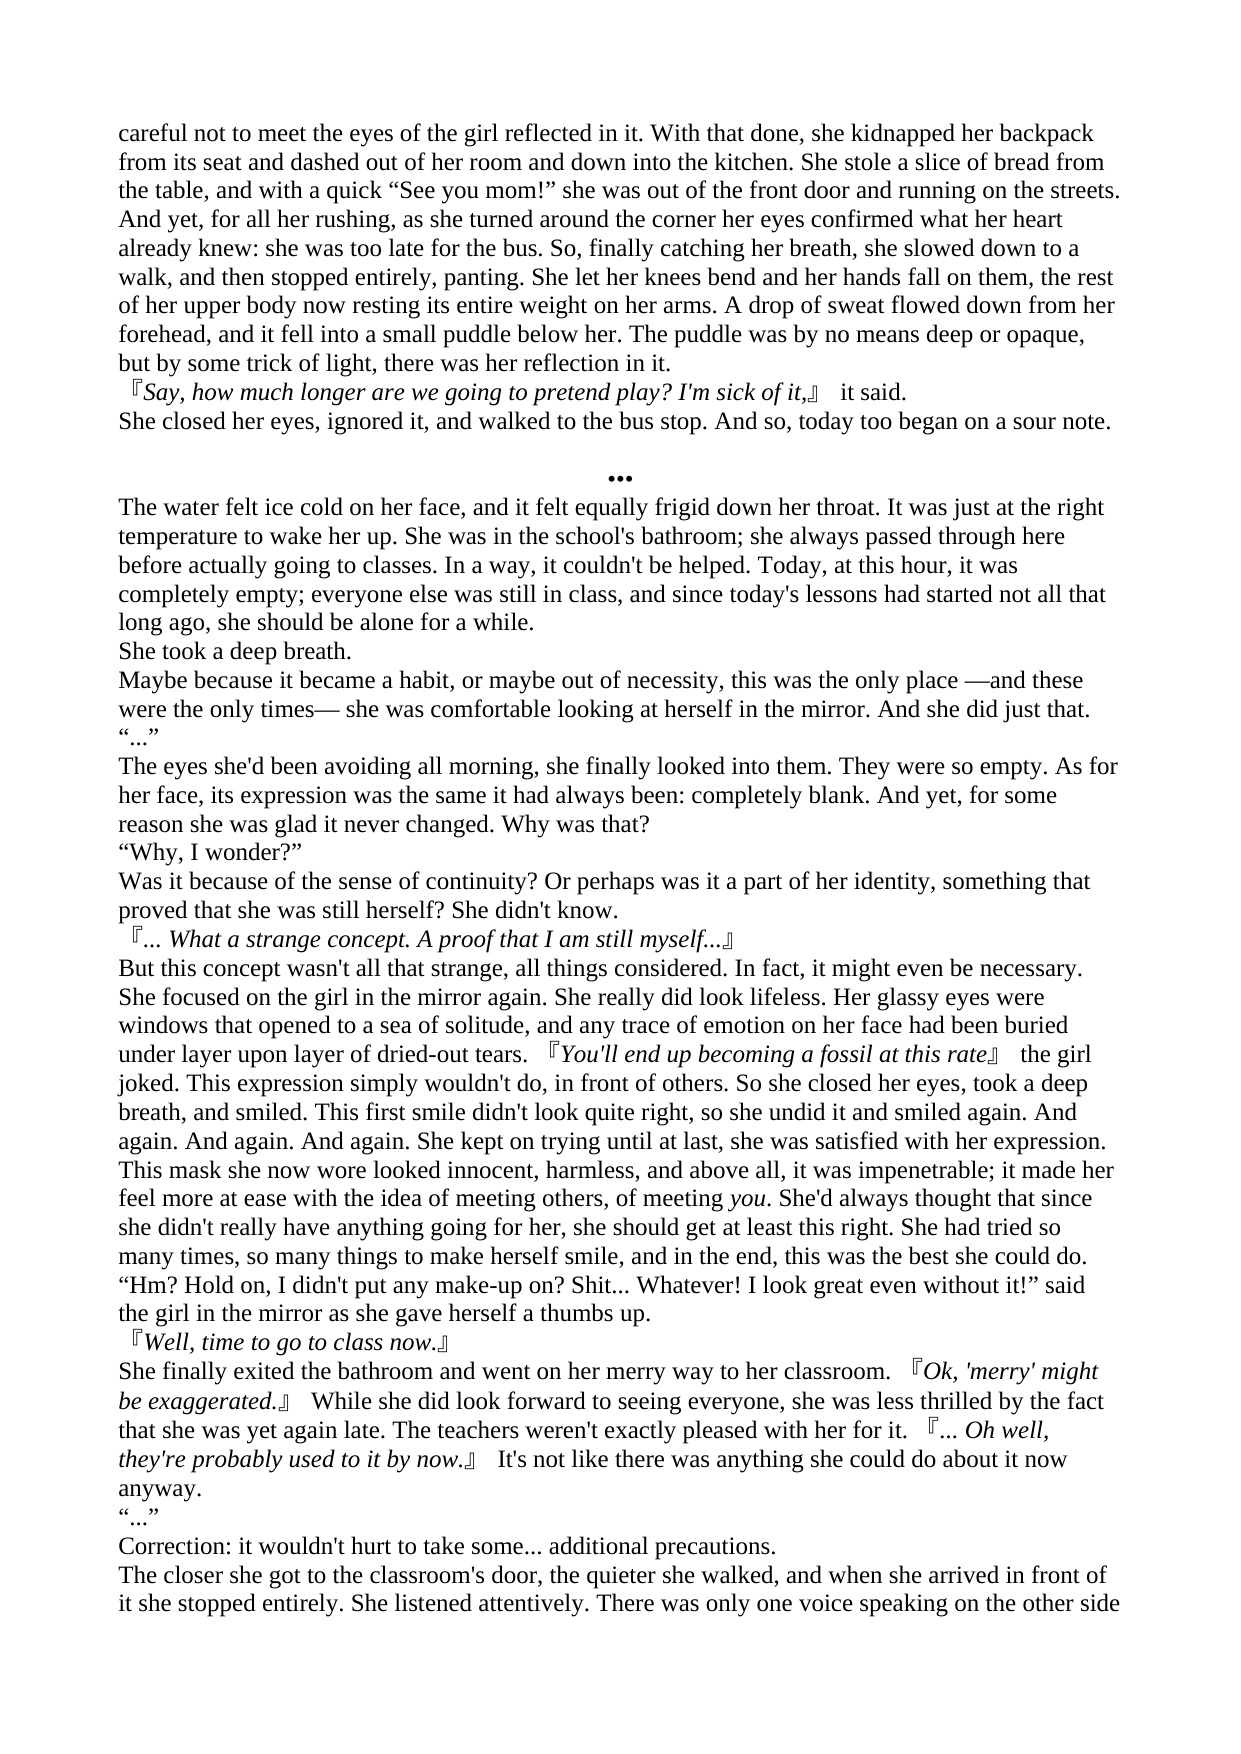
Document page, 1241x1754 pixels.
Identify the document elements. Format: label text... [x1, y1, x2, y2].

text She finally exited the bathroom and went on her merry way to her classroom. 『Ok, 'merry' might be exaggerated.』 While she did look forward to seeing everyone, she was less thrilled by the fact that she was yet again late. The teachers weren't exactly pleased with her for it. 『... Oh well, they're probably used to it by now.』 It's not like there was anything she could do about it now anyway. [118, 1356, 1122, 1502]
text careful not to meet the eyes of the girl reflected in it. With that done, she kidnapped her backpack from its seat and dashed out of her room and down into the kitchen. She stole a slice of bread from the table, and with a quick “See you mom!” she was out of the front door and running on the streets. [118, 118, 1122, 204]
text She focused on the girl in the mirror again. She really did look lifeless. Her glassy eyes were windows that opened to a sea of solitude, and any trace of emotion on her face had been buried under layer upon layer of dried-out tears. 『You'll end up becoming a fossil at this rate』 the girl joked. This expression simply wouldn't do, in front of others. So she closed her eyes, took a deep breath, and smiled. This first smile didn't look quite right, so she undid it and smiled again. And again. And again. And again. She kept on trying until at last, she was satisfied with her expression. This mask she now wore looked innocent, harmless, and above all, it was impenetrable; it made her feel more at ease with the idea of meeting others, of meeting you. She'd always thought that since she didn't really have anything going for her, she should get at least this right. She had tried so many times, so many things to make herself smile, and in the end, this was the best she could do. [118, 982, 1122, 1270]
text “Why, I wonder?” [118, 837, 1122, 866]
text “...” [118, 1502, 1122, 1531]
text She closed her eyes, ignored it, and walked to the bus stop. And so, today too began on a sour note. [118, 406, 1122, 435]
text She took a deep breath. [118, 636, 1122, 665]
text “...” [118, 722, 1122, 751]
text ••• [118, 464, 1122, 492]
text The water felt ice cold on her face, and it felt equally frigid down her throat. It was just at the right temperature to wake her up. She was in the school's bathroom; she always passed through here before actually going to classes. In a way, it couldn't be helped. Today, at this hour, it was completely empty; everyone else was still in class, and since today's lessons had started not all that long ago, she should be alone for a while. [118, 492, 1122, 636]
text 『Well, time to go to class now.』 [118, 1327, 1122, 1356]
text 『... What a strange concept. A proof that I am still myself...』 [118, 924, 1122, 953]
text 『Say, how much longer are we going to pretend play? I'm sick of it,』 it said. [118, 377, 1122, 406]
text “Hm? Hold on, I didn't put any make-up on? Shit... Whatever! I look great even without it!” said the girl in the mirror as she gave herself a thumbs up. [118, 1270, 1122, 1327]
text The closer she got to the classroom's door, the quieter she walked, and when she arrived in front of it she stopped entirely. She listened attentively. There was only one voice speaking on the other side [118, 1560, 1122, 1617]
text And yet, for all her rushing, as she turned around the corner her eyes confirmed what her heart already knew: she was too late for the bus. So, finally catching her breath, she slowed down to a walk, and then stopped entirely, panting. She let her knees bend and her hands fall on them, the rest of her upper body now resting its entire weight on her arms. A drop of sweat flowed down from her forehead, and it fell into a small puddle below her. The puddle was by no means deep or opaque, but by some trick of light, there was her reflection in it. [118, 204, 1122, 377]
text Maybe because it became a habit, or maybe out of necessity, this was the only place —and these were the only times— she was comfortable looking at herself in the mirror. And she did just that. [118, 665, 1122, 722]
text Was it because of the sense of continuity? Or perhaps was it a part of her identity, something that proved that she was still herself? She didn't know. [118, 866, 1122, 924]
text The eyes she'd been avoiding all morning, she finally looked into them. They were so empty. As for her face, its expression was the same it had always been: completely blank. And yet, for some reason she was glad it never changed. Why was that? [118, 751, 1122, 837]
text But this concept wasn't all that strange, all things considered. In fact, it might even be necessary. [118, 953, 1122, 982]
text Correction: it wouldn't hurt to take some... additional precautions. [118, 1531, 1122, 1560]
